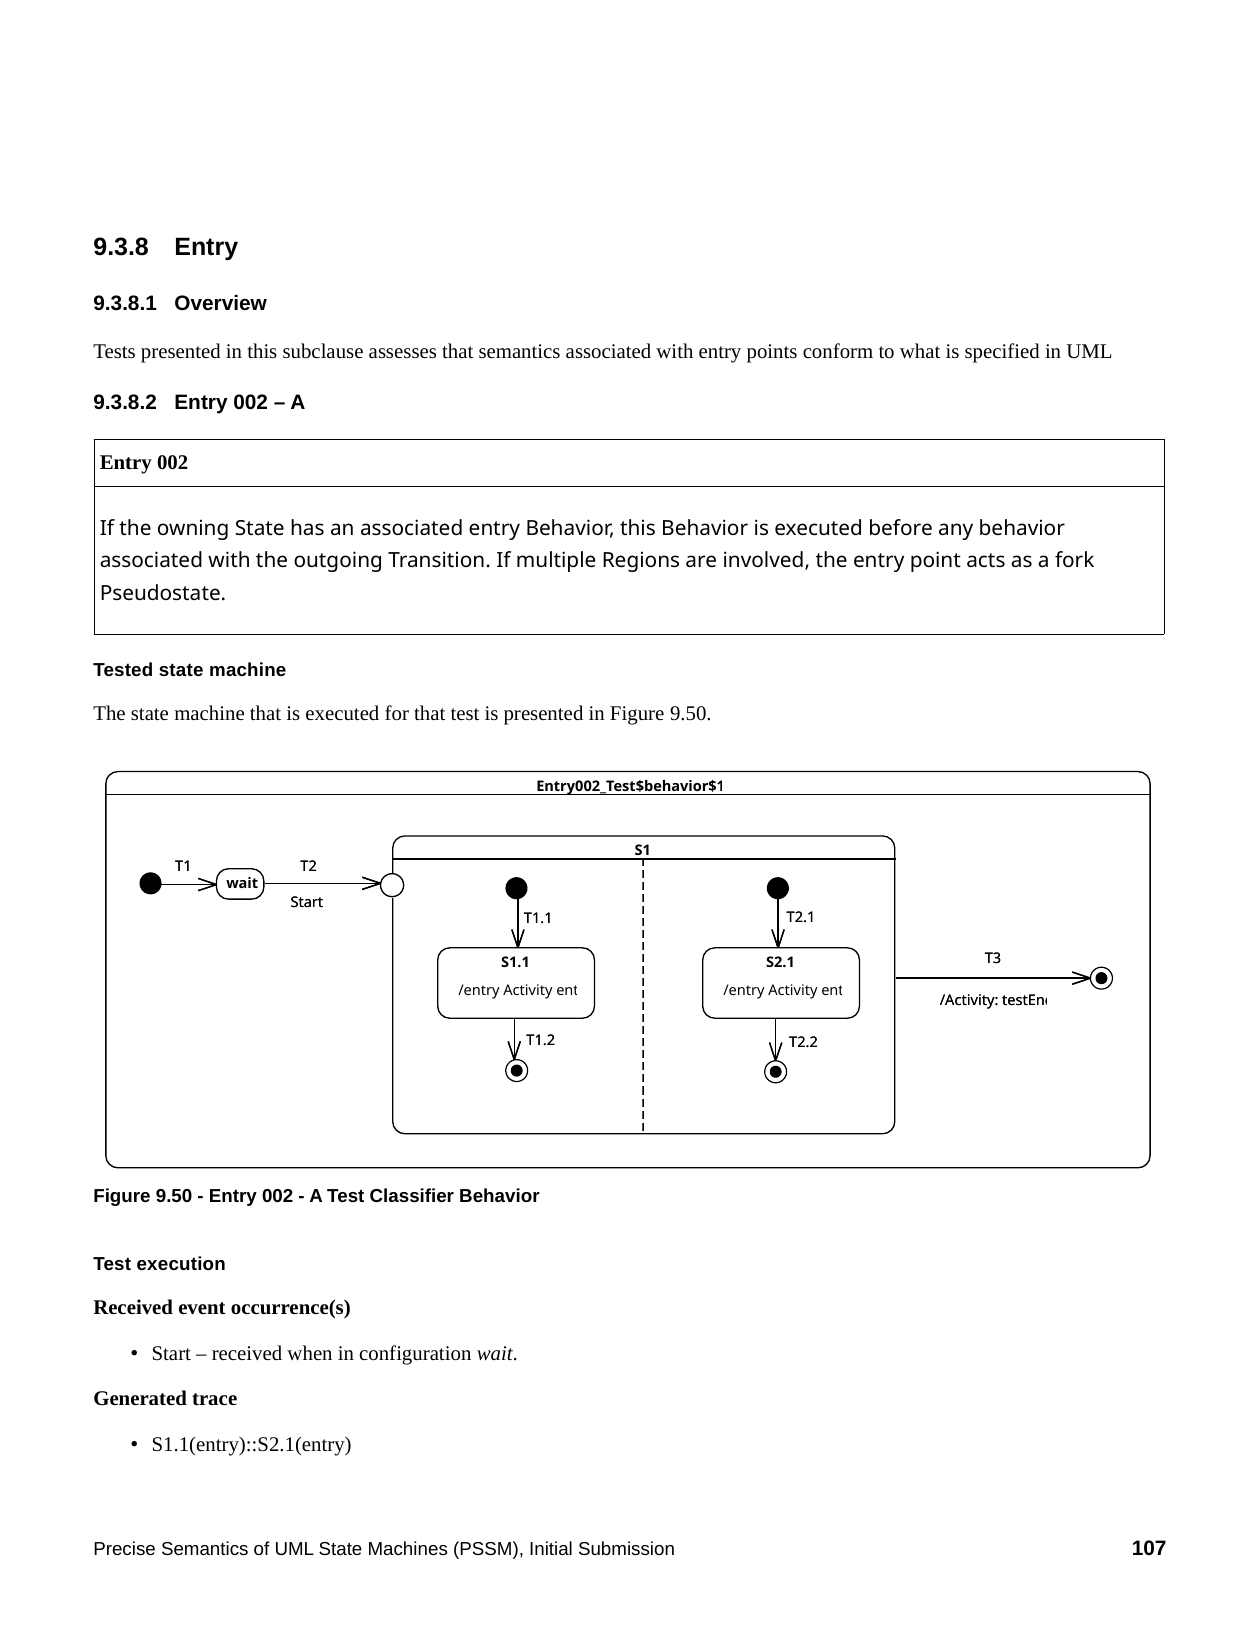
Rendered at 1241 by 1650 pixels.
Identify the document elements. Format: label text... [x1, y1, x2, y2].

subtitle Overview [93, 289, 1164, 314]
text The state machine that is executed for that test is presented in Figure 9.50. [93, 701, 1164, 725]
subtitle Test execution [93, 1252, 1164, 1274]
text Received event occurrence(s) [93, 1295, 1164, 1319]
text Figure 9.50 - Entry 002 - A Test Classifier Behavior [93, 759, 1164, 1207]
text Tests presented in this subclause assesses that semantics associated with entry points conform to what is specified in UML [93, 339, 1164, 363]
list S1.1(entry)::S2.1(entry) [131, 1431, 1164, 1456]
list Start – received when in configuration wait. [131, 1340, 1164, 1365]
table_header Entry 002 [95, 440, 1164, 486]
subtitle Tested state machine [93, 658, 1164, 680]
subtitle Entry 002 – A [93, 388, 1164, 413]
subtitle Entry [93, 231, 1164, 260]
text Generated trace [93, 1386, 1164, 1410]
table_cell If the owning State has an associated entry Behavior, this Behavior is executed before any behavior associated with the outgoing Transition. If multiple Regions are involved, the entry point acts as a fork Pseudostate. [95, 487, 1164, 633]
